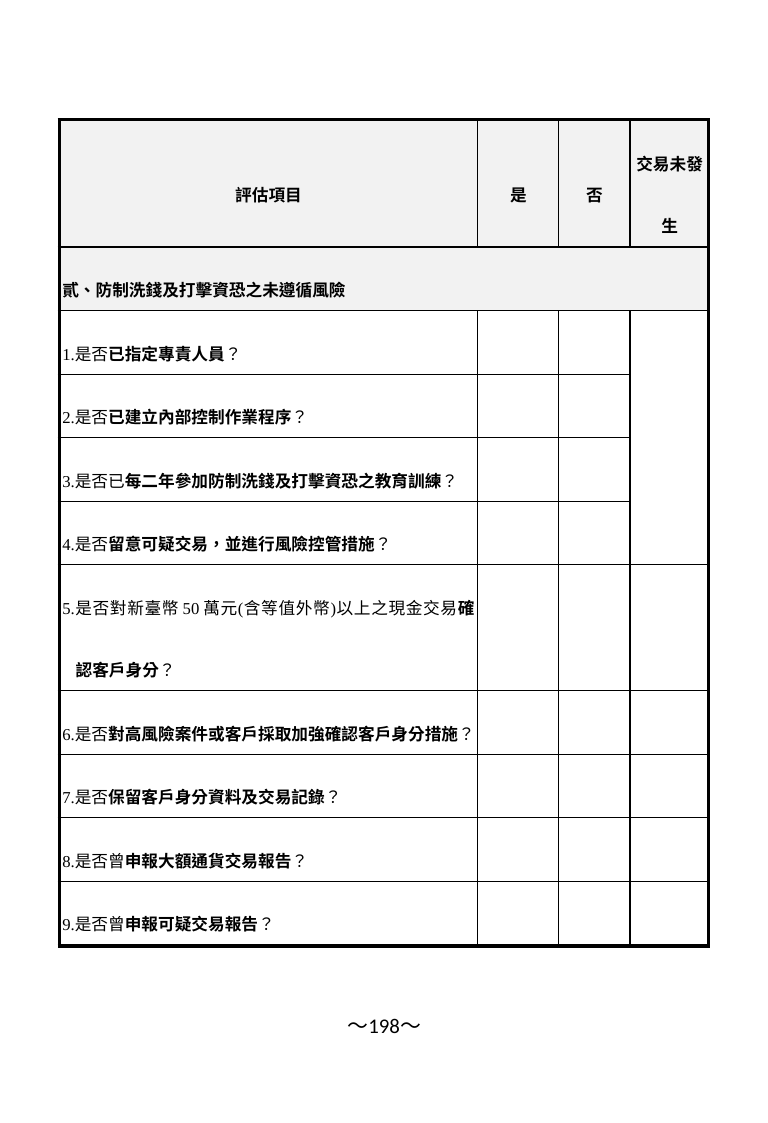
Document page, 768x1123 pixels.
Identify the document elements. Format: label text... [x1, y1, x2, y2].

table_cell [559, 438, 629, 501]
table_cell [631, 755, 707, 817]
table_header 否 [559, 121, 629, 246]
table_cell 1.是否已指定專責人員？ [61, 311, 477, 373]
table_cell 3.是否已每二年參加防制洗錢及打擊資恐之教育訓練？ [61, 438, 477, 501]
table_cell [559, 818, 629, 881]
table_cell [559, 502, 629, 564]
table_cell [559, 311, 629, 373]
table_cell [559, 755, 629, 817]
table_cell 6.是否對高風險案件或客戶採取加強確認客戶身分措施？ [61, 691, 477, 754]
table_cell [631, 882, 707, 944]
table_cell 貳、防制洗錢及打擊資恐之未遵循風險 [61, 248, 707, 310]
table_cell [559, 375, 629, 437]
table_header 交易未發生 [631, 121, 707, 246]
table_header 是 [478, 121, 558, 246]
table_cell [478, 438, 558, 501]
table_cell 4.是否留意可疑交易，並進行風險控管措施？ [61, 502, 477, 564]
table_cell [478, 882, 558, 944]
table_cell [559, 691, 629, 754]
table_cell 7.是否保留客戶身分資料及交易記錄？ [61, 755, 477, 817]
table_cell [559, 565, 629, 690]
table_cell [631, 691, 707, 754]
table_cell 8.是否曾申報大額通貨交易報告？ [61, 818, 477, 881]
table_cell [478, 755, 558, 817]
table_cell [631, 818, 707, 881]
table_header 評估項目 [61, 121, 477, 246]
table_cell [478, 818, 558, 881]
table_cell [631, 311, 707, 564]
table_cell [559, 882, 629, 944]
table_cell [478, 375, 558, 437]
table_cell [478, 311, 558, 373]
table_cell 5.是否對新臺幣50萬元(含等值外幣)以上之現金交易確認客戶身分？ [61, 565, 477, 690]
table_cell [478, 565, 558, 690]
table_cell 2.是否已建立內部控制作業程序？ [61, 375, 477, 437]
table_cell [631, 565, 707, 690]
table_cell 9.是否曾申報可疑交易報告？ [61, 882, 477, 944]
table_cell [478, 691, 558, 754]
table_cell [478, 502, 558, 564]
